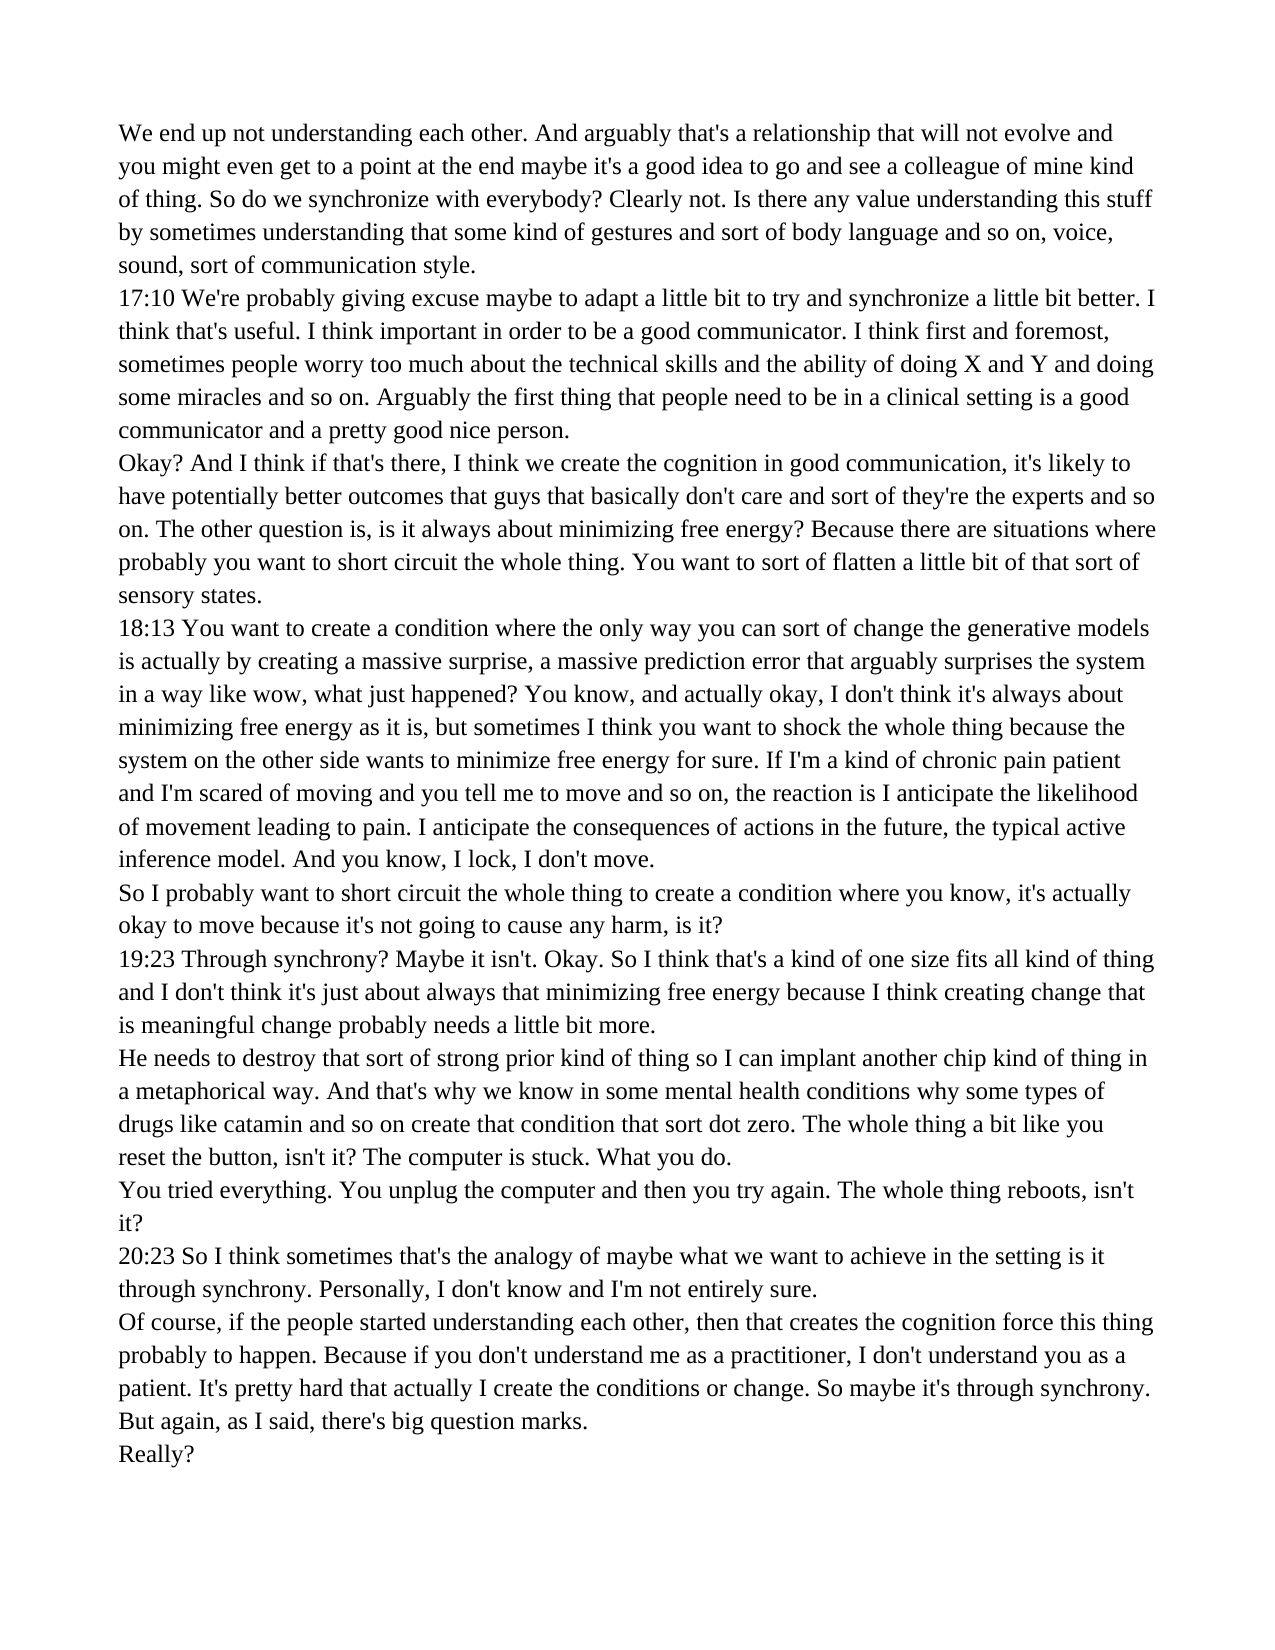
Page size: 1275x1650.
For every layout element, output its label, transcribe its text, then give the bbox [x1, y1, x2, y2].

text We end up not understanding each other. And arguably that's a relationship that will not evolve and you might even get to a point at the end maybe it's a good idea to go and see a colleague of mine kind of thing. So do we synchronize with everybody? Clearly not. Is there any value understanding this stuff by sometimes understanding that some kind of gestures and sort of body language and so on, voice, sound, sort of communication style. [118, 118, 1157, 279]
text 18:13 You want to create a condition where the only way you can sort of change the generative models is actually by creating a massive surprise, a massive prediction error that arguably surprises the system in a way like wow, what just happened? You know, and actually okay, I don't think it's always about minimizing free energy as it is, but sometimes I think you want to shock the whole thing because the system on the other side wants to minimize free energy for sure. If I'm a kind of chronic pain patient and I'm scared of moving and you tell me to move and so on, the reaction is I anticipate the likelihood of movement leading to pain. I anticipate the consequences of actions in the future, the typical active inference model. And you know, I lock, I don't move. [118, 613, 1157, 873]
text Okay? And I think if that's there, I think we create the cognition in good communication, it's likely to have potentially better outcomes that guys that basically don't care and sort of they're the experts and so on. The other question is, is it always about minimizing free energy? Because there are situations where probably you want to short circuit the whole thing. You want to sort of flatten a little bit of that sort of sensory states. [118, 448, 1157, 609]
text 20:23 So I think sometimes that's the analogy of maybe what we want to achieve in the setting is it through synchrony. Personally, I don't know and I'm not entirely sure. [118, 1241, 1157, 1303]
text 17:10 We're probably giving excuse maybe to adapt a little bit to try and synchronize a little bit better. I think that's useful. I think important in order to be a good communicator. I think first and foremost, sometimes people worry too much about the technical skills and the ability of doing X and Y and doing some miracles and so on. Arguably the first thing that people need to be in a clinical setting is a good communicator and a pretty good nice person. [118, 283, 1157, 444]
text He needs to destroy that sort of strong prior kind of thing so I can implant another chip kind of thing in a metaphorical way. And that's why we know in some mental health conditions why some types of drugs like catamin and so on create that condition that sort dot zero. The whole thing a bit like you reset the button, isn't it? The computer is stuck. What you do. [118, 1043, 1157, 1171]
text Of course, if the people started understanding each other, then that creates the cognition force this thing probably to happen. Because if you don't understand me as a practitioner, I don't understand you as a patient. It's pretty hard that actually I create the conditions or change. So maybe it's through synchrony. But again, as I said, there's big question marks. [118, 1307, 1157, 1435]
text So I probably want to short circuit the whole thing to create a condition where you know, it's actually okay to move because it's not going to cause any harm, is it? [118, 878, 1157, 939]
text 19:23 Through synchrony? Maybe it isn't. Okay. So I think that's a kind of one size fits all kind of thing and I don't think it's just about always that minimizing free energy because I think creating change that is meaningful change probably needs a little bit more. [118, 944, 1157, 1038]
text You tried everything. You unplug the computer and then you try again. The whole thing reboots, isn't it? [118, 1175, 1157, 1237]
text Really? [118, 1439, 1157, 1468]
